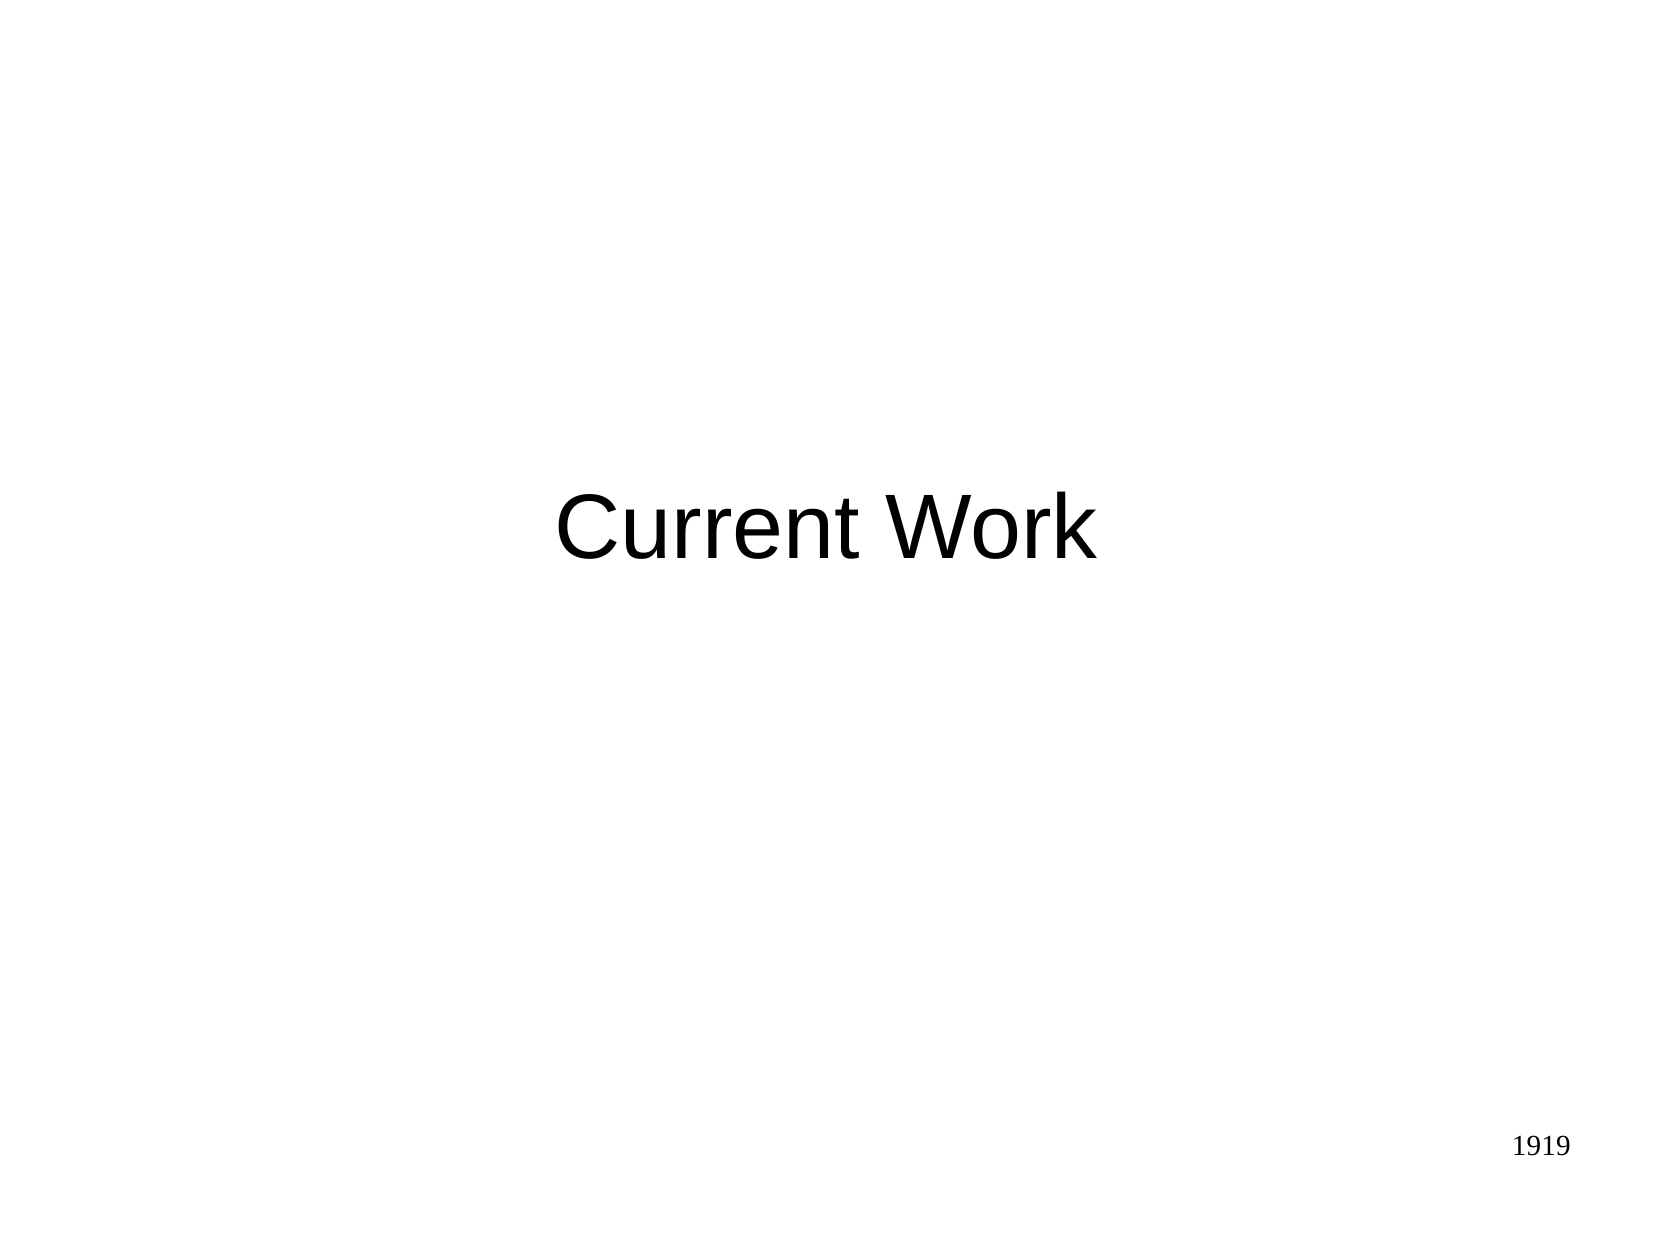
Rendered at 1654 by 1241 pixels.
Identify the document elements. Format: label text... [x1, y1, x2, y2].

title Current Work [82, 422, 1571, 631]
